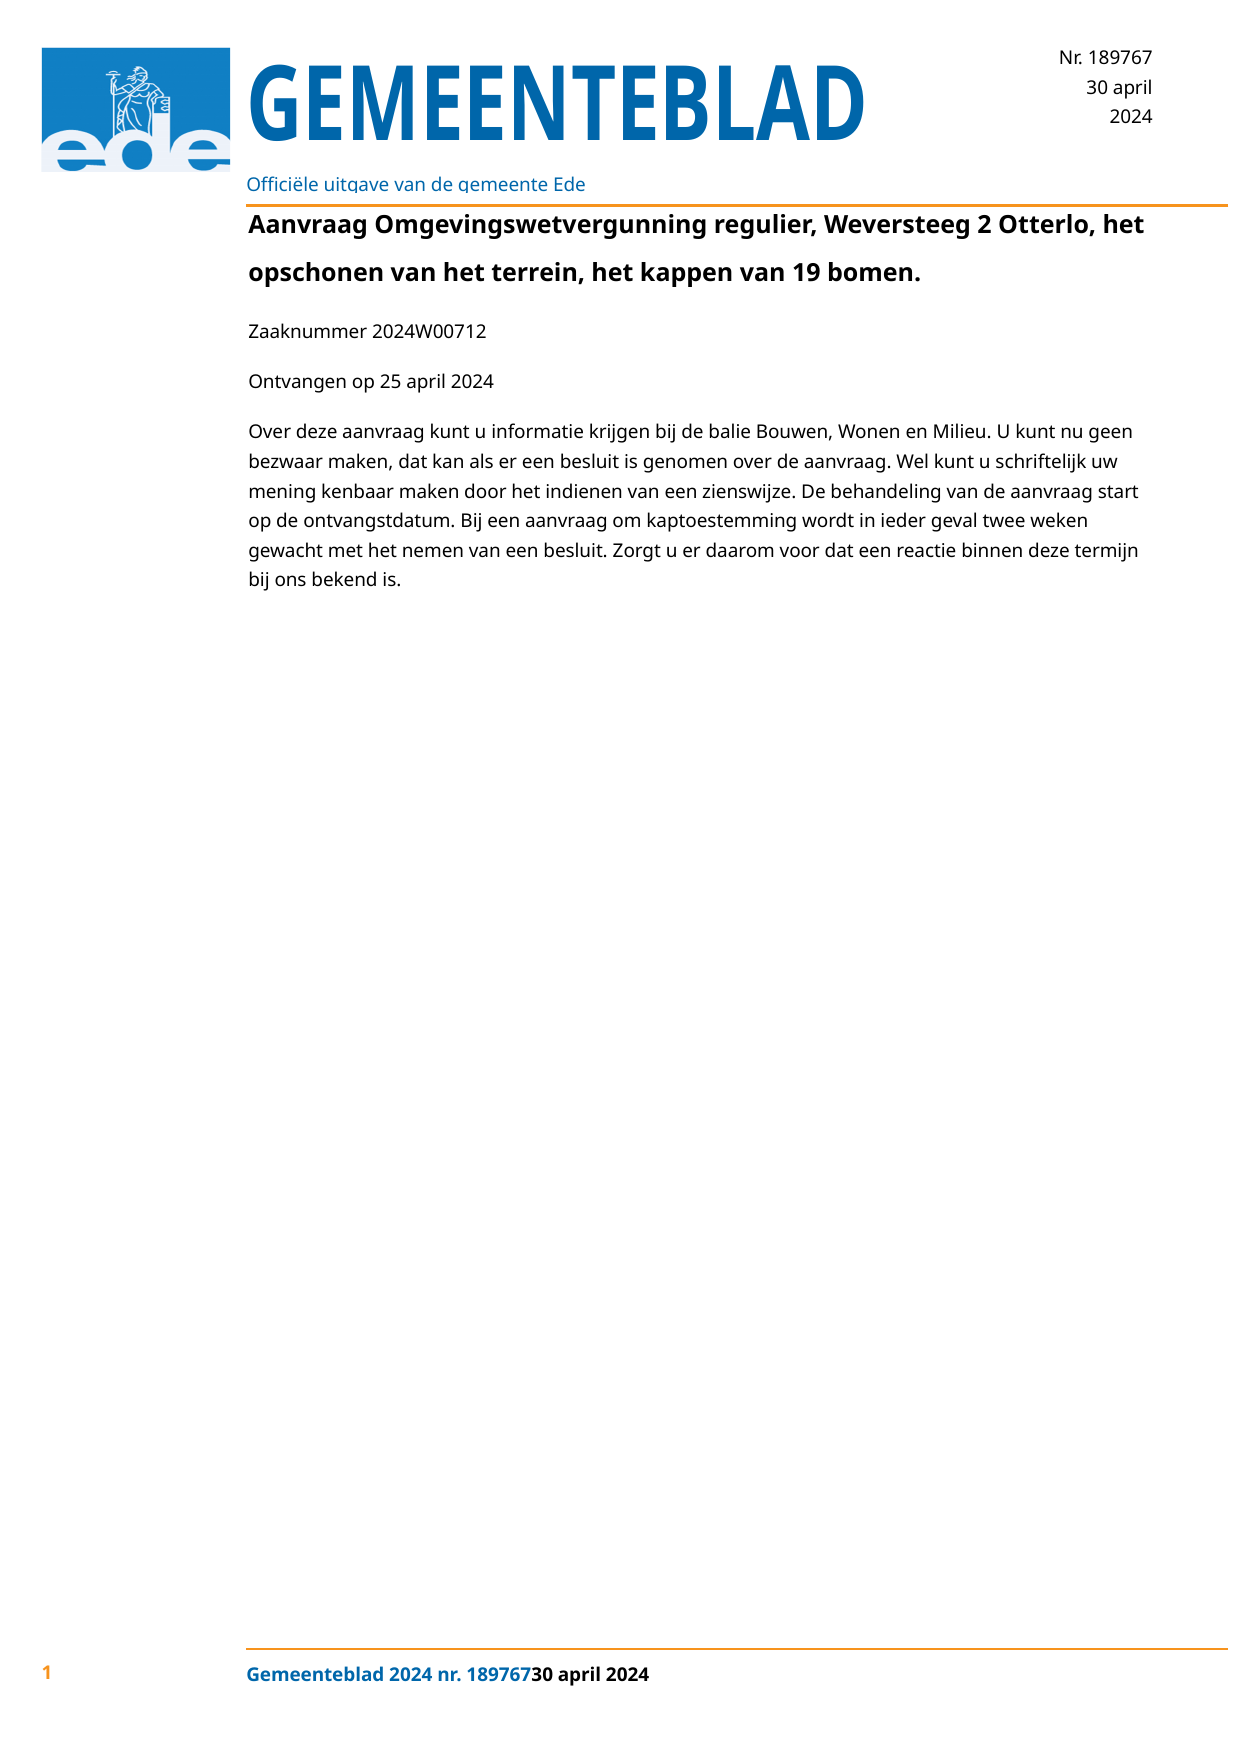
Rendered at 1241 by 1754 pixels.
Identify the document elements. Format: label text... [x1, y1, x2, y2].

text Ontvangen op 25 april 2024 [248, 368, 1152, 394]
picture [41, 47, 231, 172]
text Over deze aanvraag kunt u informatie krijgen bij de balie Bouwen, Wonen en Milieu. U kunt nu geen bezwaar maken, dat kan als er een besluit is genomen over de aanvraag. Wel kunt u schriftelijk uw mening kenbaar maken door het indienen van een zienswijze. De behandeling van de aanvraag start op de ontvangstdatum. Bij een aanvraag om kaptoestemming wordt in ieder geval twee weken gewacht met het nemen van een besluit. Zorgt u er daarom voor dat een reactie binnen deze termijn bij ons bekend is. [248, 419, 1152, 592]
text Aanvraag Omgevingswetvergunning regulier, Weversteeg 2 Otterlo, het opschonen van het terrein, het kappen van 19 bomen. [248, 207, 1152, 288]
text Zaaknummer 2024W00712 [248, 318, 1152, 344]
